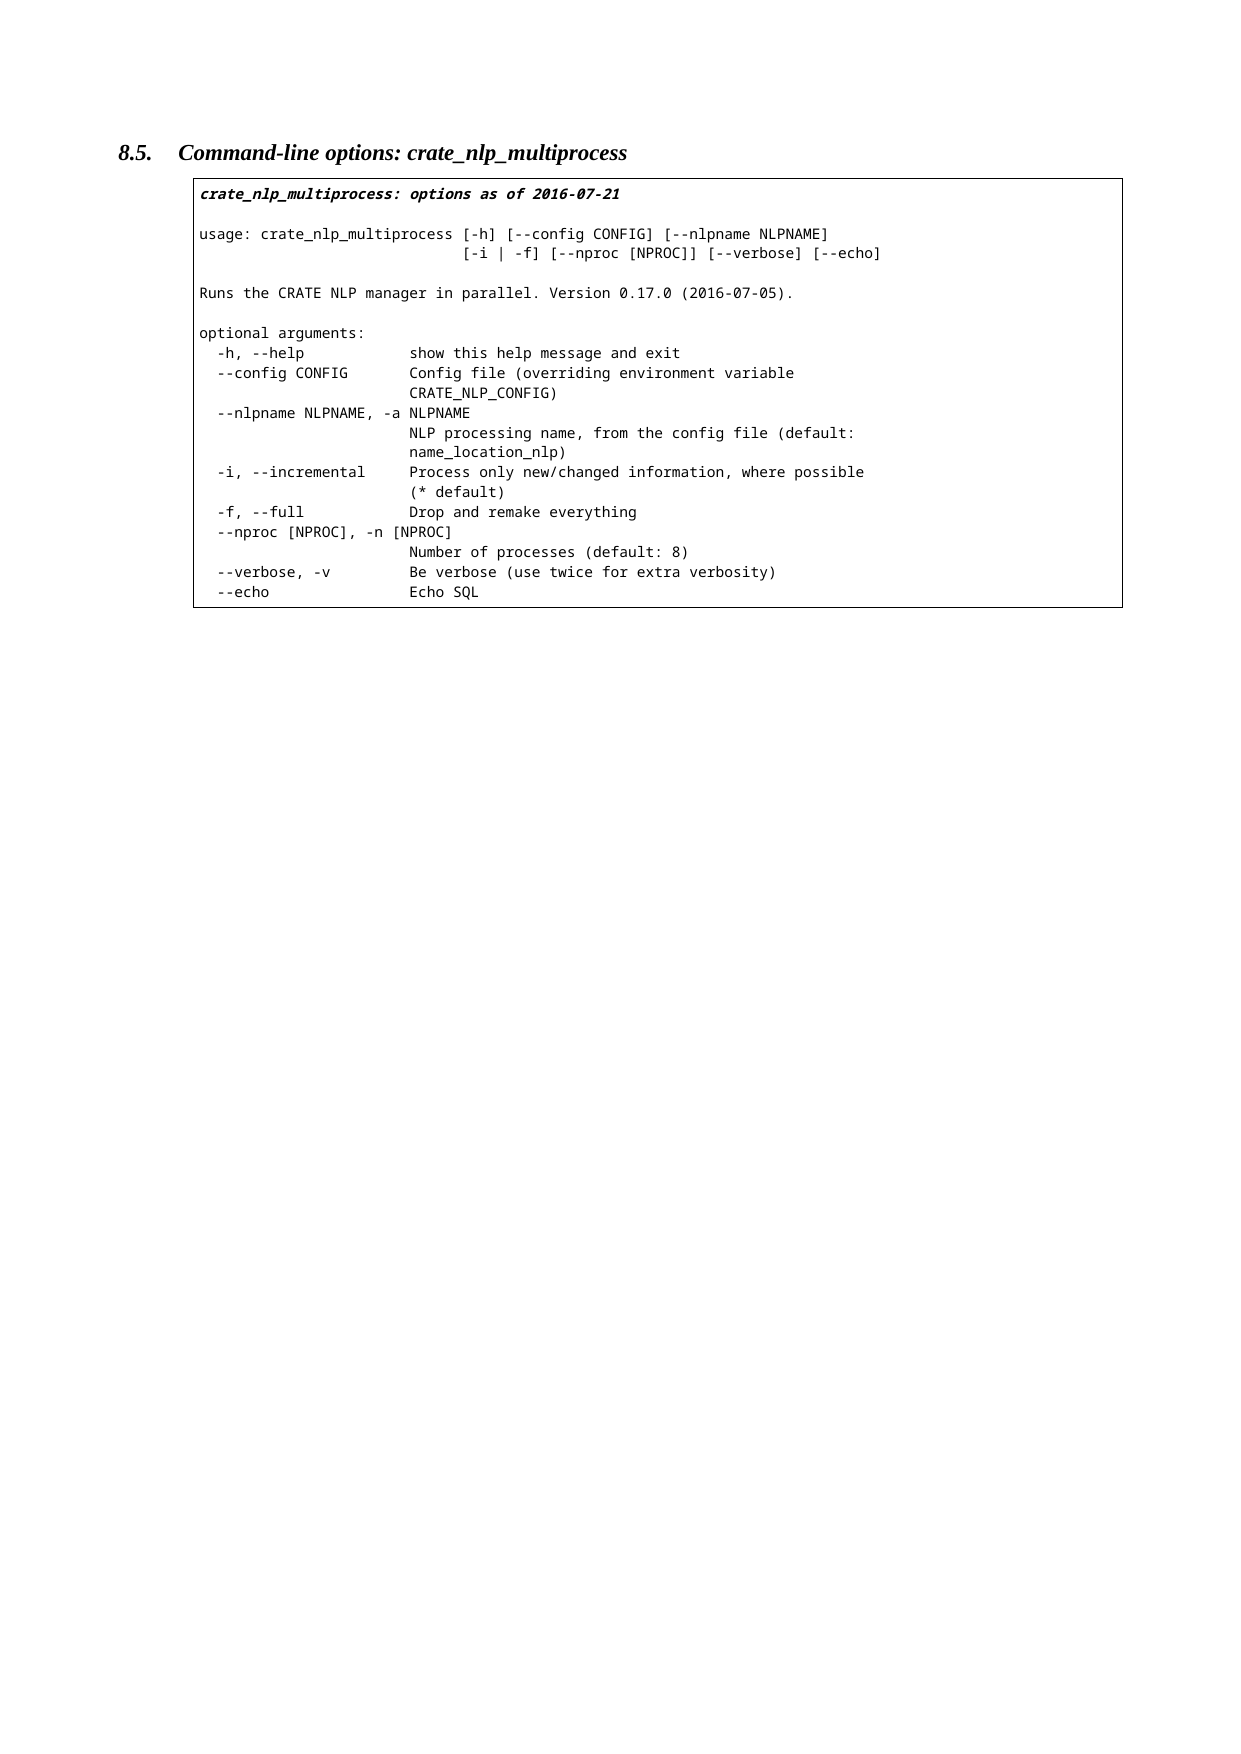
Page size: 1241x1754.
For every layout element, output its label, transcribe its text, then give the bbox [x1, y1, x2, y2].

table_header crate_nlp_multiprocess: options as of 2016-07-21 usage: crate_nlp_multiprocess [-h] [--config CONFIG] [--nlpname NLPNAME] [-i | -f] [--nproc [NPROC]] [--verbose] [--echo] Runs the CRATE NLP manager in parallel. Version 0.17.0 (2016-07-05). optional arguments: -h, --help show this help message and exit --config CONFIG Config file (overriding environment variable CRATE_NLP_CONFIG) --nlpname NLPNAME, -a NLPNAME NLP processing name, from the config file (default: name_location_nlp) -i, --incremental Process only new/changed information, where possible (* default) -f, --full Drop and remake everything --nproc [NPROC], -n [NPROC] Number of processes (default: 8) --verbose, -v Be verbose (use twice for extra verbosity) --echo Echo SQL [194, 179, 1122, 607]
subtitle Command-line options: crate_nlp_multiprocess [118, 139, 1122, 165]
